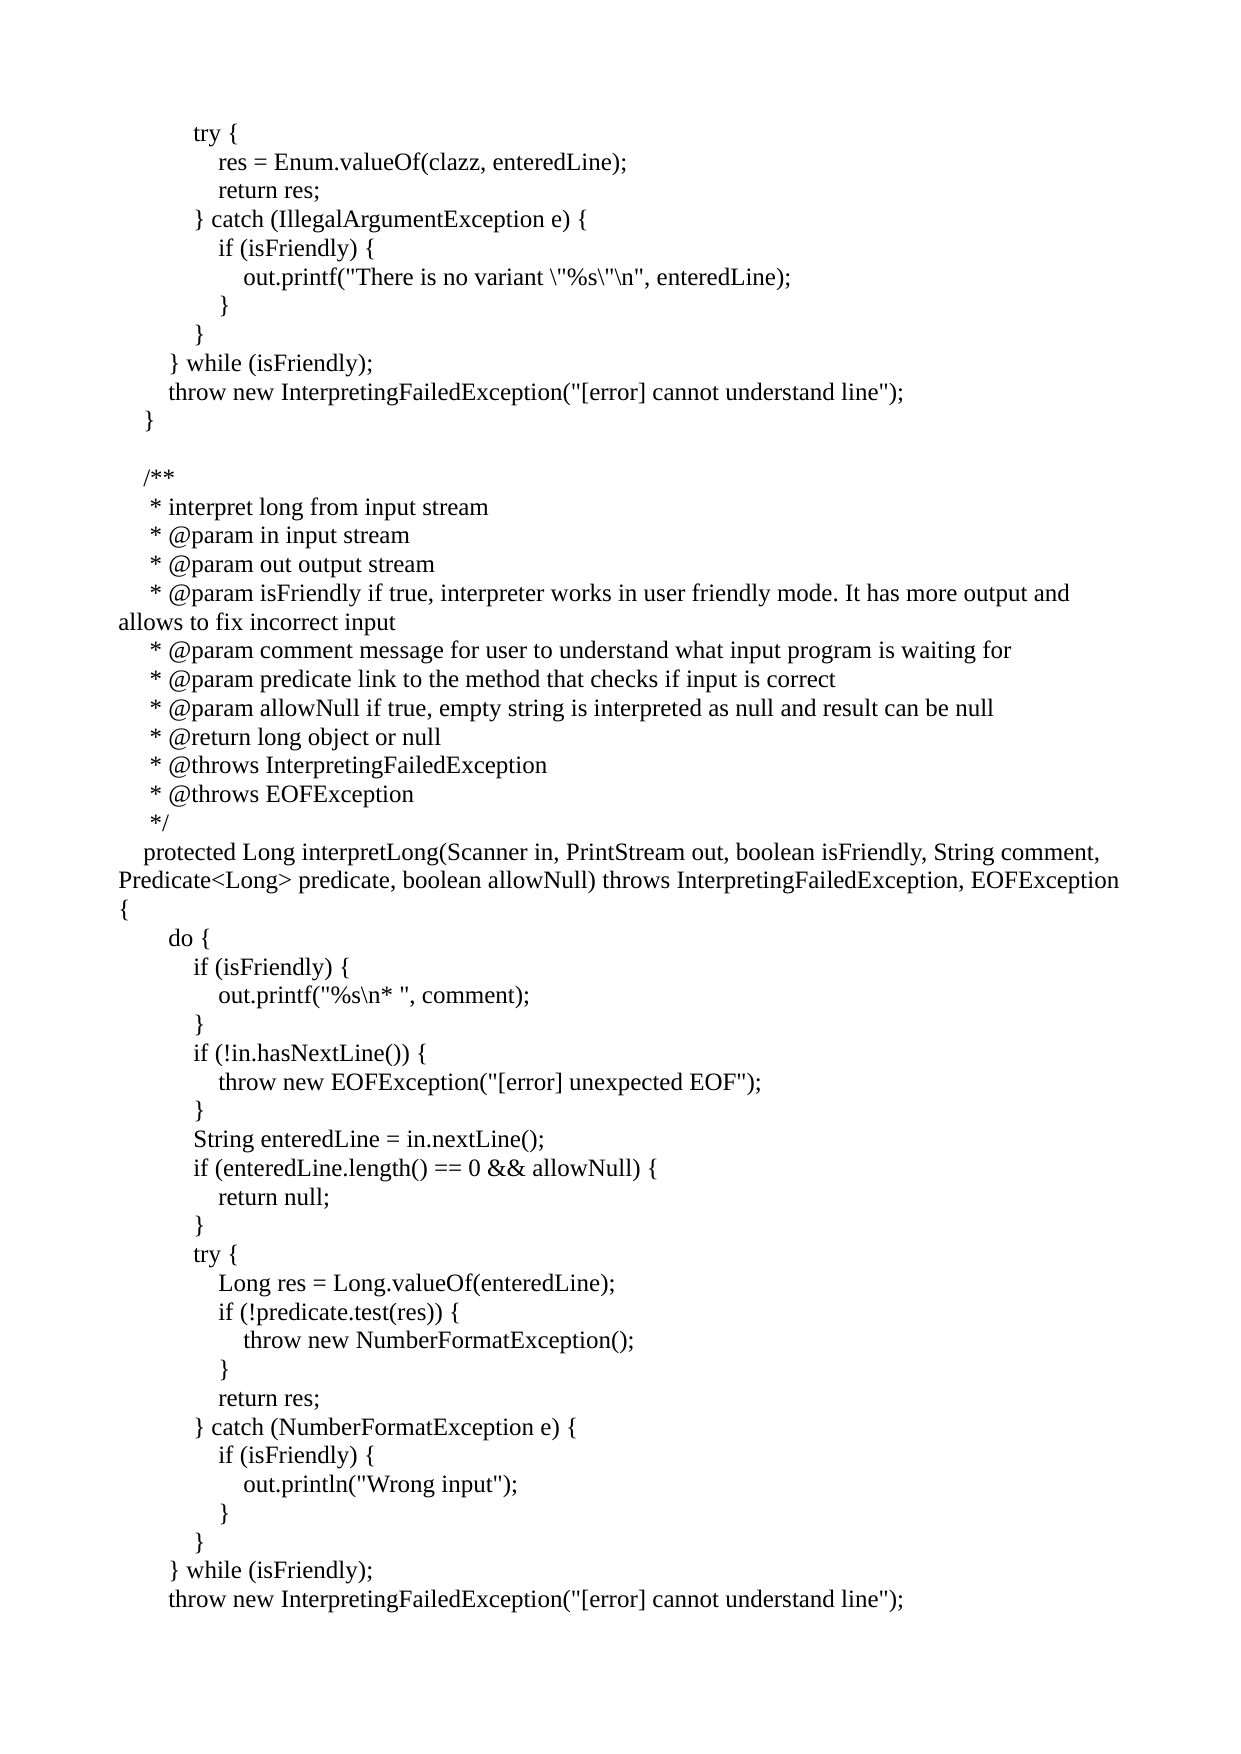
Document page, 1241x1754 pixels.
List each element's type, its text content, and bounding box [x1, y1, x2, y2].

text } [118, 319, 1122, 348]
text throw new InterpretingFailedException("[error] cannot understand line"); [118, 377, 1122, 406]
text * @param out output stream [118, 549, 1122, 578]
text * @param allowNull if true, empty string is interpreted as null and result can be null [118, 693, 1122, 722]
text * interpret long from input stream [118, 492, 1122, 521]
text * @param in input stream [118, 521, 1122, 549]
text } [118, 1096, 1122, 1124]
text if (!predicate.test(res)) { [118, 1297, 1122, 1326]
text if (isFriendly) { [118, 233, 1122, 262]
text protected Long interpretLong(Scanner in, PrintStream out, boolean isFriendly, String comment, Predicate<Long> predicate, boolean allowNull) throws InterpretingFailedException, EOFException { [118, 837, 1122, 923]
text */ [118, 808, 1122, 837]
text } [118, 1009, 1122, 1038]
text * @throws EOFException [118, 779, 1122, 808]
text res = Enum.valueOf(clazz, enteredLine); [118, 147, 1122, 176]
text try { [118, 118, 1122, 147]
text } [118, 406, 1122, 434]
text out.printf("%s\n* ", comment); [118, 981, 1122, 1009]
text throw new InterpretingFailedException("[error] cannot understand line"); [118, 1584, 1122, 1613]
text } [118, 1527, 1122, 1556]
text * @param comment message for user to understand what input program is waiting for [118, 636, 1122, 664]
text do { [118, 923, 1122, 952]
text /** [118, 463, 1122, 492]
text return res; [118, 176, 1122, 204]
text Long res = Long.valueOf(enteredLine); [118, 1268, 1122, 1297]
text } while (isFriendly); [118, 1556, 1122, 1584]
text } [118, 1354, 1122, 1383]
text throw new EOFException("[error] unexpected EOF"); [118, 1067, 1122, 1096]
text throw new NumberFormatException(); [118, 1326, 1122, 1354]
text if (isFriendly) { [118, 952, 1122, 981]
text } [118, 1498, 1122, 1527]
text out.printf("There is no variant \"%s\"\n", enteredLine); [118, 262, 1122, 291]
text } catch (IllegalArgumentException e) { [118, 204, 1122, 233]
text * @return long object or null [118, 722, 1122, 751]
text } [118, 1211, 1122, 1239]
text * @param isFriendly if true, interpreter works in user friendly mode. It has more output and allows to fix incorrect input [118, 578, 1122, 636]
text } while (isFriendly); [118, 348, 1122, 377]
text if (isFriendly) { [118, 1441, 1122, 1469]
text return res; [118, 1383, 1122, 1412]
text if (!in.hasNextLine()) { [118, 1038, 1122, 1067]
text * @param predicate link to the method that checks if input is correct [118, 664, 1122, 693]
text * @throws InterpretingFailedException [118, 751, 1122, 779]
text try { [118, 1239, 1122, 1268]
text if (enteredLine.length() == 0 && allowNull) { [118, 1153, 1122, 1182]
text return null; [118, 1182, 1122, 1211]
text } [118, 291, 1122, 319]
text String enteredLine = in.nextLine(); [118, 1124, 1122, 1153]
text out.println("Wrong input"); [118, 1469, 1122, 1498]
text } catch (NumberFormatException e) { [118, 1412, 1122, 1441]
